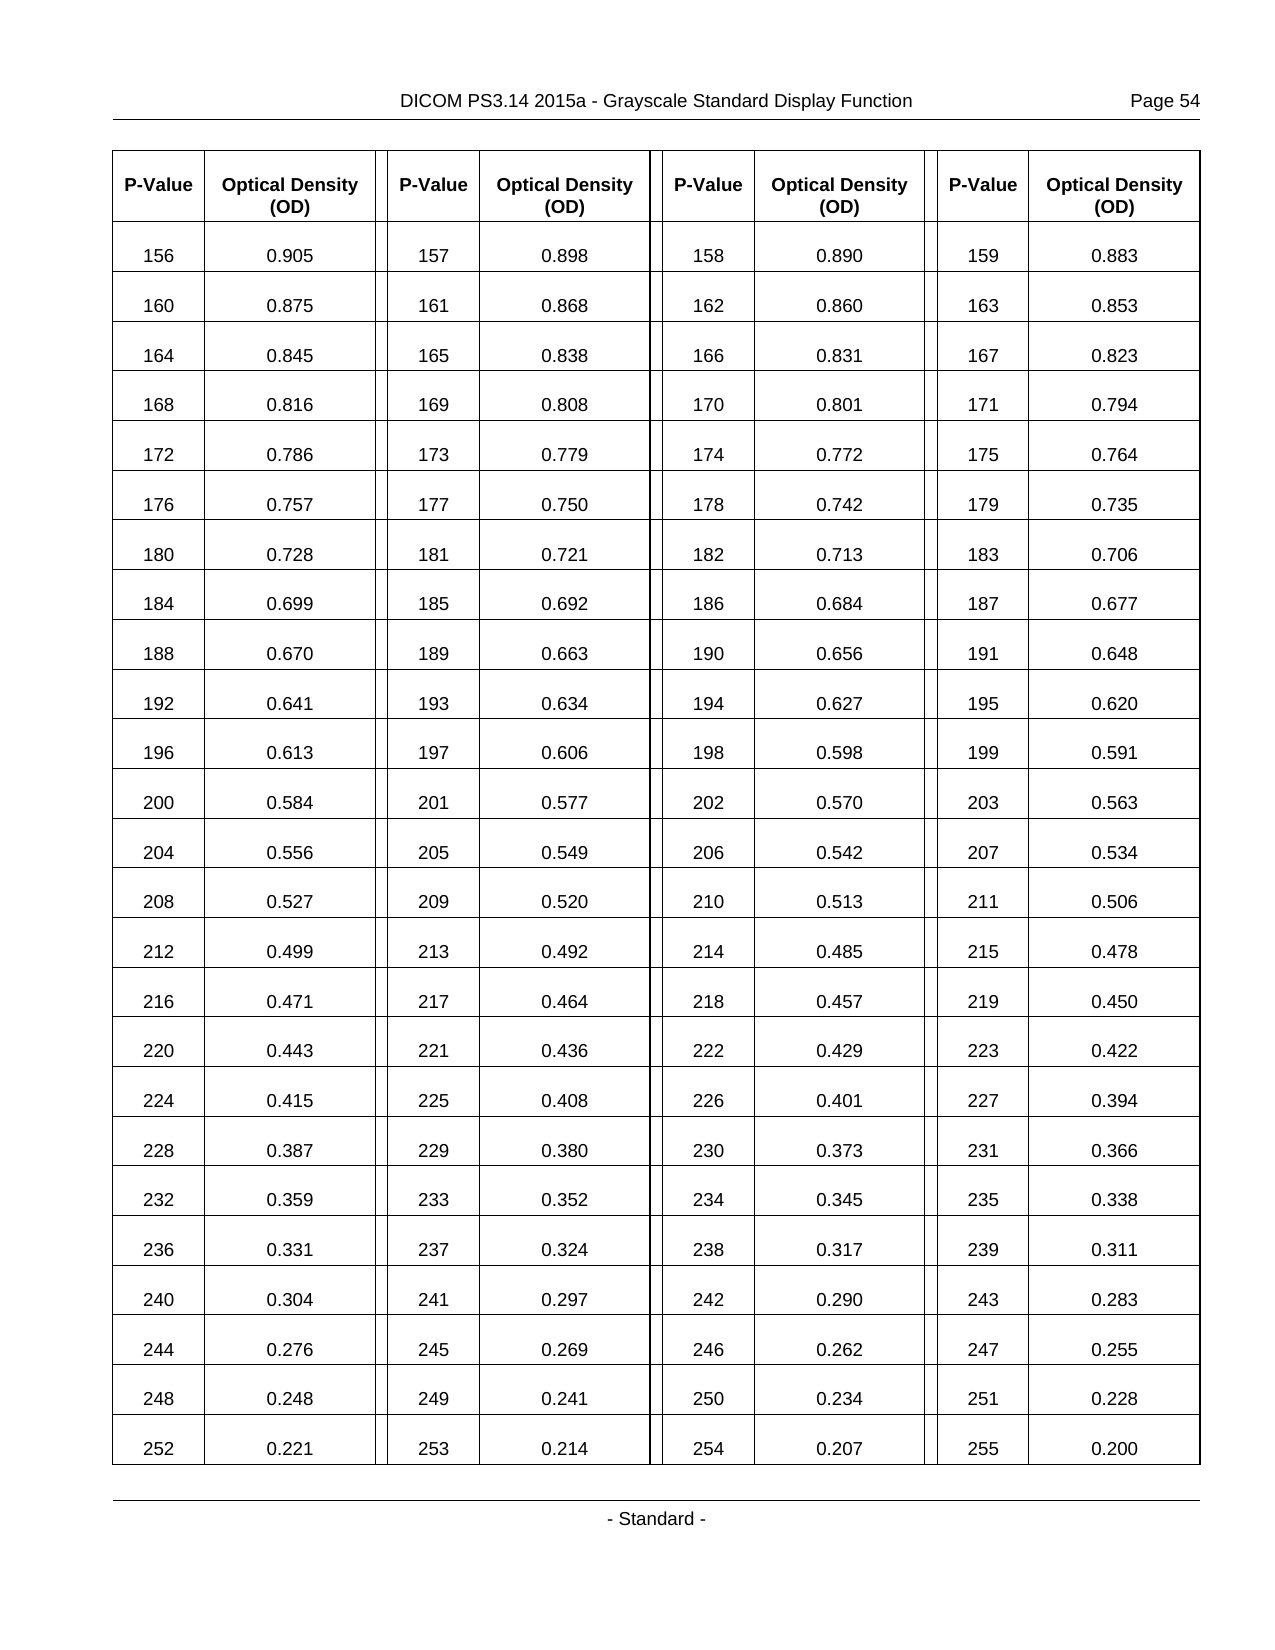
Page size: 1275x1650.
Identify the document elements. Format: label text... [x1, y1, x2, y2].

table_cell 196 [113, 719, 204, 768]
table_cell 160 [113, 272, 204, 321]
table_cell [925, 421, 937, 470]
table_cell 161 [388, 272, 479, 321]
table_cell 197 [388, 719, 479, 768]
table_cell 0.816 [205, 371, 375, 420]
table_cell 0.721 [480, 520, 649, 569]
table_header P-Value [113, 151, 204, 221]
table_cell [376, 1266, 387, 1314]
table_cell [651, 769, 662, 817]
table_cell 227 [938, 1067, 1028, 1116]
table_cell [925, 1216, 937, 1265]
table_cell 0.450 [1029, 968, 1199, 1016]
table_cell [376, 670, 387, 718]
table_cell 230 [663, 1117, 754, 1165]
table_cell [651, 968, 662, 1016]
table_cell 186 [663, 570, 754, 619]
table_cell [651, 322, 662, 370]
table_cell 0.860 [755, 272, 924, 321]
table_cell 0.656 [755, 620, 924, 668]
table_cell 179 [938, 471, 1028, 519]
table_cell 167 [938, 322, 1028, 370]
table_cell 178 [663, 471, 754, 519]
table_cell 0.207 [755, 1415, 924, 1463]
table_cell [651, 272, 662, 321]
table_cell 166 [663, 322, 754, 370]
table_cell [925, 471, 937, 519]
table_header Optical Density (OD) [1029, 151, 1199, 221]
table_header P-Value [388, 151, 479, 221]
table_cell 0.692 [480, 570, 649, 619]
table_cell 0.290 [755, 1266, 924, 1314]
table_cell 159 [938, 222, 1028, 271]
table_cell 233 [388, 1166, 479, 1215]
table_cell 0.276 [205, 1315, 375, 1364]
table_cell 0.345 [755, 1166, 924, 1215]
table_cell 0.898 [480, 222, 649, 271]
table_cell [651, 1365, 662, 1414]
table_cell [651, 1415, 662, 1463]
table_cell [925, 819, 937, 867]
table_cell 215 [938, 918, 1028, 967]
table_cell 232 [113, 1166, 204, 1215]
table_header [651, 151, 662, 221]
table_cell 222 [663, 1017, 754, 1066]
table_cell 0.663 [480, 620, 649, 668]
table_cell 0.735 [1029, 471, 1199, 519]
table_cell 252 [113, 1415, 204, 1463]
table_cell 0.868 [480, 272, 649, 321]
table_cell 0.506 [1029, 868, 1199, 917]
table_header [925, 151, 937, 221]
table_cell 0.415 [205, 1067, 375, 1116]
table_cell 0.401 [755, 1067, 924, 1116]
table_cell 0.443 [205, 1017, 375, 1066]
table_cell 0.499 [205, 918, 375, 967]
table_header P-Value [938, 151, 1028, 221]
table_cell [651, 1216, 662, 1265]
table_cell [925, 520, 937, 569]
table_cell 201 [388, 769, 479, 817]
table_cell [376, 918, 387, 967]
table_cell [651, 1166, 662, 1215]
table_cell 194 [663, 670, 754, 718]
table_cell 0.591 [1029, 719, 1199, 768]
table_cell 253 [388, 1415, 479, 1463]
table_cell 165 [388, 322, 479, 370]
table_cell 244 [113, 1315, 204, 1364]
table_cell [376, 272, 387, 321]
table_cell 163 [938, 272, 1028, 321]
table_cell 212 [113, 918, 204, 967]
table_cell 183 [938, 520, 1028, 569]
table_cell 0.606 [480, 719, 649, 768]
table_cell 255 [938, 1415, 1028, 1463]
table_cell [925, 918, 937, 967]
table_cell 198 [663, 719, 754, 768]
table_cell 184 [113, 570, 204, 619]
table_cell 0.485 [755, 918, 924, 967]
table_cell [376, 1216, 387, 1265]
table_cell 0.772 [755, 421, 924, 470]
table_cell [925, 1415, 937, 1463]
table_cell 0.324 [480, 1216, 649, 1265]
table_cell [376, 471, 387, 519]
table_cell 242 [663, 1266, 754, 1314]
table_cell 250 [663, 1365, 754, 1414]
table_cell [376, 620, 387, 668]
table_cell 0.750 [480, 471, 649, 519]
table_cell 0.457 [755, 968, 924, 1016]
table_cell 0.853 [1029, 272, 1199, 321]
table_cell [376, 1017, 387, 1066]
table_cell 170 [663, 371, 754, 420]
table_cell [651, 918, 662, 967]
table_cell 176 [113, 471, 204, 519]
table_cell 249 [388, 1365, 479, 1414]
table_cell 204 [113, 819, 204, 867]
table_cell 206 [663, 819, 754, 867]
table_cell 207 [938, 819, 1028, 867]
table_cell 216 [113, 968, 204, 1016]
table_cell 0.241 [480, 1365, 649, 1414]
table_cell 0.677 [1029, 570, 1199, 619]
table_cell 169 [388, 371, 479, 420]
table_cell 0.542 [755, 819, 924, 867]
table_cell 182 [663, 520, 754, 569]
table_cell 0.359 [205, 1166, 375, 1215]
table_cell 246 [663, 1315, 754, 1364]
table_cell 0.366 [1029, 1117, 1199, 1165]
table_cell [925, 1067, 937, 1116]
table_cell [376, 1166, 387, 1215]
table_cell 0.520 [480, 868, 649, 917]
table_cell 0.713 [755, 520, 924, 569]
table_cell [651, 819, 662, 867]
table_cell 0.838 [480, 322, 649, 370]
table_cell 181 [388, 520, 479, 569]
table_cell 164 [113, 322, 204, 370]
table_cell [376, 520, 387, 569]
table_cell 241 [388, 1266, 479, 1314]
table_cell 0.875 [205, 272, 375, 321]
table_cell [651, 1266, 662, 1314]
table_cell 218 [663, 968, 754, 1016]
table_cell 0.549 [480, 819, 649, 867]
table_cell 174 [663, 421, 754, 470]
table_cell 0.471 [205, 968, 375, 1016]
table_cell 0.845 [205, 322, 375, 370]
table_cell 0.634 [480, 670, 649, 718]
table_cell 0.620 [1029, 670, 1199, 718]
table_cell 0.221 [205, 1415, 375, 1463]
table_cell 195 [938, 670, 1028, 718]
table_cell 0.297 [480, 1266, 649, 1314]
table_cell [651, 868, 662, 917]
table_cell 226 [663, 1067, 754, 1116]
table_cell 220 [113, 1017, 204, 1066]
table_cell 175 [938, 421, 1028, 470]
table_cell [376, 968, 387, 1016]
table_cell 0.699 [205, 570, 375, 619]
table_cell 0.214 [480, 1415, 649, 1463]
table_header [376, 151, 387, 221]
table_cell 203 [938, 769, 1028, 817]
table_cell 0.563 [1029, 769, 1199, 817]
table_cell 223 [938, 1017, 1028, 1066]
table_cell 189 [388, 620, 479, 668]
table_cell 0.436 [480, 1017, 649, 1066]
table_cell [651, 371, 662, 420]
table_cell 0.764 [1029, 421, 1199, 470]
table_cell 205 [388, 819, 479, 867]
table_header P-Value [663, 151, 754, 221]
table_cell [925, 868, 937, 917]
table_cell 0.513 [755, 868, 924, 917]
table_cell 0.905 [205, 222, 375, 271]
table_cell 0.408 [480, 1067, 649, 1116]
table_cell 234 [663, 1166, 754, 1215]
table_cell [651, 620, 662, 668]
table_cell [925, 1166, 937, 1215]
table_cell [376, 1365, 387, 1414]
table_cell 0.786 [205, 421, 375, 470]
table_cell 0.262 [755, 1315, 924, 1364]
table_cell [376, 769, 387, 817]
table_header Optical Density (OD) [205, 151, 375, 221]
table_cell 0.883 [1029, 222, 1199, 271]
table_cell [925, 620, 937, 668]
table_cell 229 [388, 1117, 479, 1165]
table_cell [651, 1017, 662, 1066]
table_cell 0.648 [1029, 620, 1199, 668]
table_cell 162 [663, 272, 754, 321]
table_cell 157 [388, 222, 479, 271]
table_cell 0.534 [1029, 819, 1199, 867]
table_cell [376, 719, 387, 768]
table_cell 0.706 [1029, 520, 1199, 569]
table_cell 0.492 [480, 918, 649, 967]
table_cell 0.728 [205, 520, 375, 569]
table_cell [376, 222, 387, 271]
table_cell [376, 1415, 387, 1463]
table_cell [651, 1315, 662, 1364]
table_cell 0.527 [205, 868, 375, 917]
table_cell 0.577 [480, 769, 649, 817]
table_cell [376, 1315, 387, 1364]
table_cell [651, 222, 662, 271]
table_cell 202 [663, 769, 754, 817]
table_cell 156 [113, 222, 204, 271]
table_cell 0.890 [755, 222, 924, 271]
table_cell [376, 819, 387, 867]
table_cell 0.670 [205, 620, 375, 668]
table_cell [925, 769, 937, 817]
table_cell 237 [388, 1216, 479, 1265]
table_cell 0.808 [480, 371, 649, 420]
table_cell 0.831 [755, 322, 924, 370]
table_cell 0.429 [755, 1017, 924, 1066]
table_cell 173 [388, 421, 479, 470]
table_cell 0.373 [755, 1117, 924, 1165]
table_cell 217 [388, 968, 479, 1016]
table_cell 0.627 [755, 670, 924, 718]
table_cell [376, 570, 387, 619]
table_cell [651, 421, 662, 470]
table_cell [651, 670, 662, 718]
table_cell 0.234 [755, 1365, 924, 1414]
table_cell [925, 222, 937, 271]
table_cell [651, 1067, 662, 1116]
table_cell 0.352 [480, 1166, 649, 1215]
table_cell 185 [388, 570, 479, 619]
table_cell [651, 520, 662, 569]
table_cell 0.317 [755, 1216, 924, 1265]
table_cell [925, 1017, 937, 1066]
table_cell [651, 471, 662, 519]
table_cell 208 [113, 868, 204, 917]
table_cell 211 [938, 868, 1028, 917]
table_cell 214 [663, 918, 754, 967]
table_cell 251 [938, 1365, 1028, 1414]
table_cell [925, 322, 937, 370]
table_cell [925, 1117, 937, 1165]
table_cell 0.556 [205, 819, 375, 867]
table_cell 0.584 [205, 769, 375, 817]
table_cell [925, 968, 937, 1016]
table_cell 245 [388, 1315, 479, 1364]
table_cell 243 [938, 1266, 1028, 1314]
table_header Optical Density (OD) [755, 151, 924, 221]
table_cell 187 [938, 570, 1028, 619]
table_cell 0.598 [755, 719, 924, 768]
table_cell 192 [113, 670, 204, 718]
table_cell 158 [663, 222, 754, 271]
table_cell 0.641 [205, 670, 375, 718]
table_cell [376, 421, 387, 470]
table_cell [925, 670, 937, 718]
table_cell 0.757 [205, 471, 375, 519]
table_cell 0.269 [480, 1315, 649, 1364]
table_cell 191 [938, 620, 1028, 668]
table_cell [651, 719, 662, 768]
table_cell 0.255 [1029, 1315, 1199, 1364]
table_cell 248 [113, 1365, 204, 1414]
table_cell 0.200 [1029, 1415, 1199, 1463]
table_cell [925, 272, 937, 321]
table_cell 235 [938, 1166, 1028, 1215]
table_cell 0.684 [755, 570, 924, 619]
table_cell 0.248 [205, 1365, 375, 1414]
table_cell [925, 719, 937, 768]
table_cell 239 [938, 1216, 1028, 1265]
table_cell 177 [388, 471, 479, 519]
table_cell 172 [113, 421, 204, 470]
table_cell 225 [388, 1067, 479, 1116]
table_cell 238 [663, 1216, 754, 1265]
table_cell 231 [938, 1117, 1028, 1165]
table_cell [651, 1117, 662, 1165]
table_cell 0.570 [755, 769, 924, 817]
table_cell 188 [113, 620, 204, 668]
table_cell 247 [938, 1315, 1028, 1364]
table_cell [376, 371, 387, 420]
table_cell 209 [388, 868, 479, 917]
table_cell 0.228 [1029, 1365, 1199, 1414]
table_cell [925, 1315, 937, 1364]
table_cell [376, 868, 387, 917]
table_cell 0.742 [755, 471, 924, 519]
table_cell 228 [113, 1117, 204, 1165]
table_cell 0.823 [1029, 322, 1199, 370]
table_cell 0.394 [1029, 1067, 1199, 1116]
table_cell 171 [938, 371, 1028, 420]
table_cell 168 [113, 371, 204, 420]
table_cell 0.779 [480, 421, 649, 470]
table_cell 199 [938, 719, 1028, 768]
table_cell 219 [938, 968, 1028, 1016]
table_cell [925, 1266, 937, 1314]
table_cell 210 [663, 868, 754, 917]
table_cell 0.464 [480, 968, 649, 1016]
table_cell 0.338 [1029, 1166, 1199, 1215]
table_cell 254 [663, 1415, 754, 1463]
table_cell 240 [113, 1266, 204, 1314]
table_cell 0.380 [480, 1117, 649, 1165]
table_cell 0.311 [1029, 1216, 1199, 1265]
table_cell 221 [388, 1017, 479, 1066]
table_cell 236 [113, 1216, 204, 1265]
table_cell 190 [663, 620, 754, 668]
table_cell 0.387 [205, 1117, 375, 1165]
table_cell 0.613 [205, 719, 375, 768]
table_cell 0.304 [205, 1266, 375, 1314]
table_cell 180 [113, 520, 204, 569]
table_cell 0.478 [1029, 918, 1199, 967]
table_cell 0.801 [755, 371, 924, 420]
table_cell 0.331 [205, 1216, 375, 1265]
table_cell 0.283 [1029, 1266, 1199, 1314]
table_cell [376, 1067, 387, 1116]
table_cell [925, 570, 937, 619]
table_cell [925, 371, 937, 420]
table_cell 193 [388, 670, 479, 718]
table_header Optical Density (OD) [480, 151, 649, 221]
table_cell [651, 570, 662, 619]
table_cell 0.794 [1029, 371, 1199, 420]
table_cell 224 [113, 1067, 204, 1116]
table_cell [925, 1365, 937, 1414]
table_cell [376, 322, 387, 370]
table_cell 0.422 [1029, 1017, 1199, 1066]
table_cell 213 [388, 918, 479, 967]
table_cell 200 [113, 769, 204, 817]
table_cell [376, 1117, 387, 1165]
